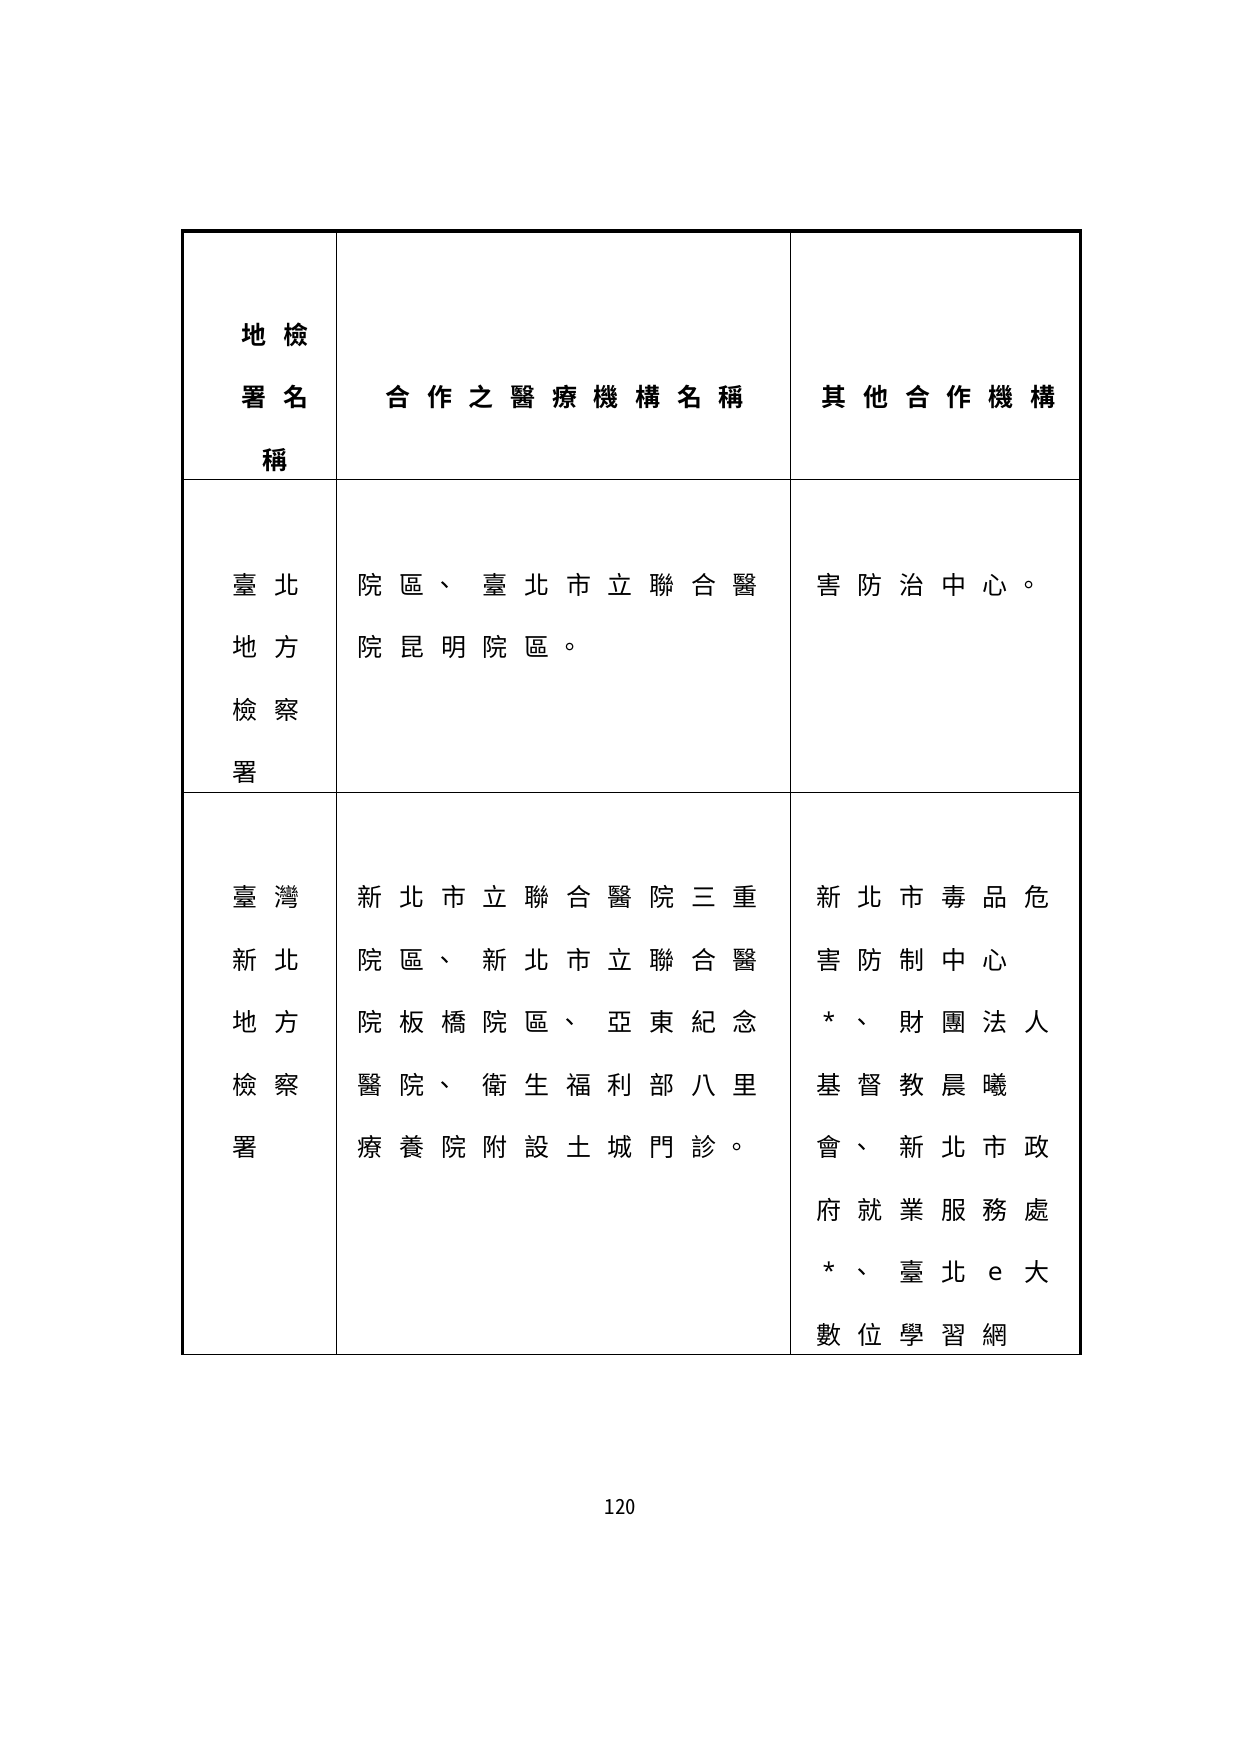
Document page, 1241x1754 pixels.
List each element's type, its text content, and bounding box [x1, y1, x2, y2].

table_cell 臺北地方檢察署 [184, 480, 336, 792]
table_cell 新北市立聯合醫院三重院區、新北市立聯合醫院板橋院區、亞東紀念醫院、衛生福利部八里療養院附設土城門診。 [337, 793, 790, 1354]
table_cell 院區、臺北市立聯合醫院昆明院區。 [337, 480, 790, 792]
table_cell 臺灣新北地方檢察署 [184, 793, 336, 1354]
table_header 地檢署名稱 [184, 233, 336, 479]
table_header 其他合作機構 [791, 233, 1079, 479]
table_cell 害防治中心。 [791, 480, 1079, 792]
table_cell 新北市毒品危害防制中心*、財團法人基督教晨曦會、新北市政府就業服務處*、臺北e大數位學習網 [791, 793, 1079, 1354]
table_header 合作之醫療機構名稱 [337, 233, 790, 479]
